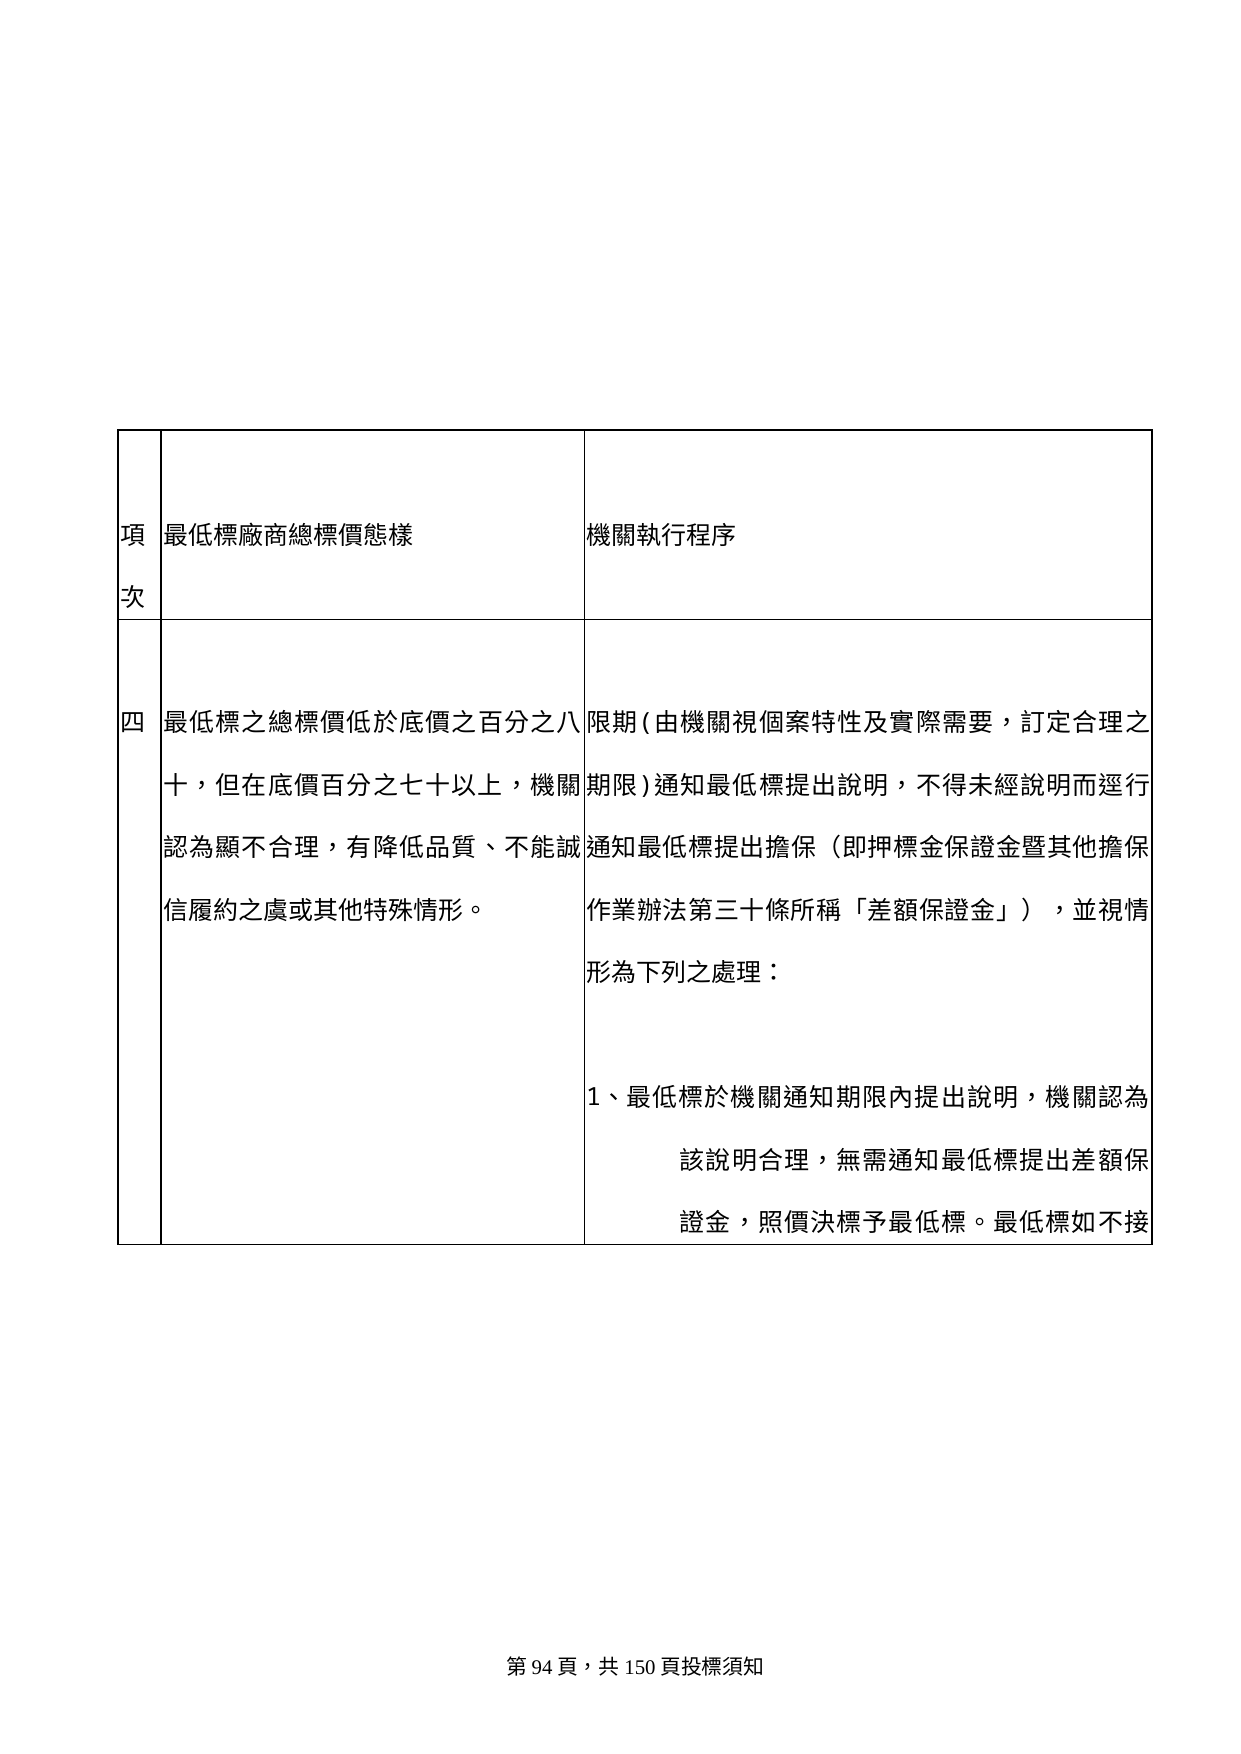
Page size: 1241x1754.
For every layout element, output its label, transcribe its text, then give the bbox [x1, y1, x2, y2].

table_header 項次 [119, 431, 160, 618]
table_cell 四 [119, 620, 160, 1243]
table_header 機關執行程序 [585, 431, 1151, 618]
table_cell 限期(由機關視個案特性及實際需要，訂定合理之期限)通知最低標提出說明，不得未經說明而逕行通知最低標提出擔保（即押標金保證金暨其他擔保作業辦法第三十條所稱「差額保證金」），並視情形為下列之處理： 最低標於機關通知期限內提出說明，機關認為該說明合理，無需通知最低標提出差額保證金，照價決標予最低標。最低標如不接 [585, 620, 1151, 1243]
table_cell 最低標之總標價低於底價之百分之八十，但在底價百分之七十以上，機關認為顯不合理，有降低品質、不能誠信履約之虞或其他特殊情形。 [162, 620, 584, 1243]
table_header 最低標廠商總標價態樣 [162, 431, 584, 618]
